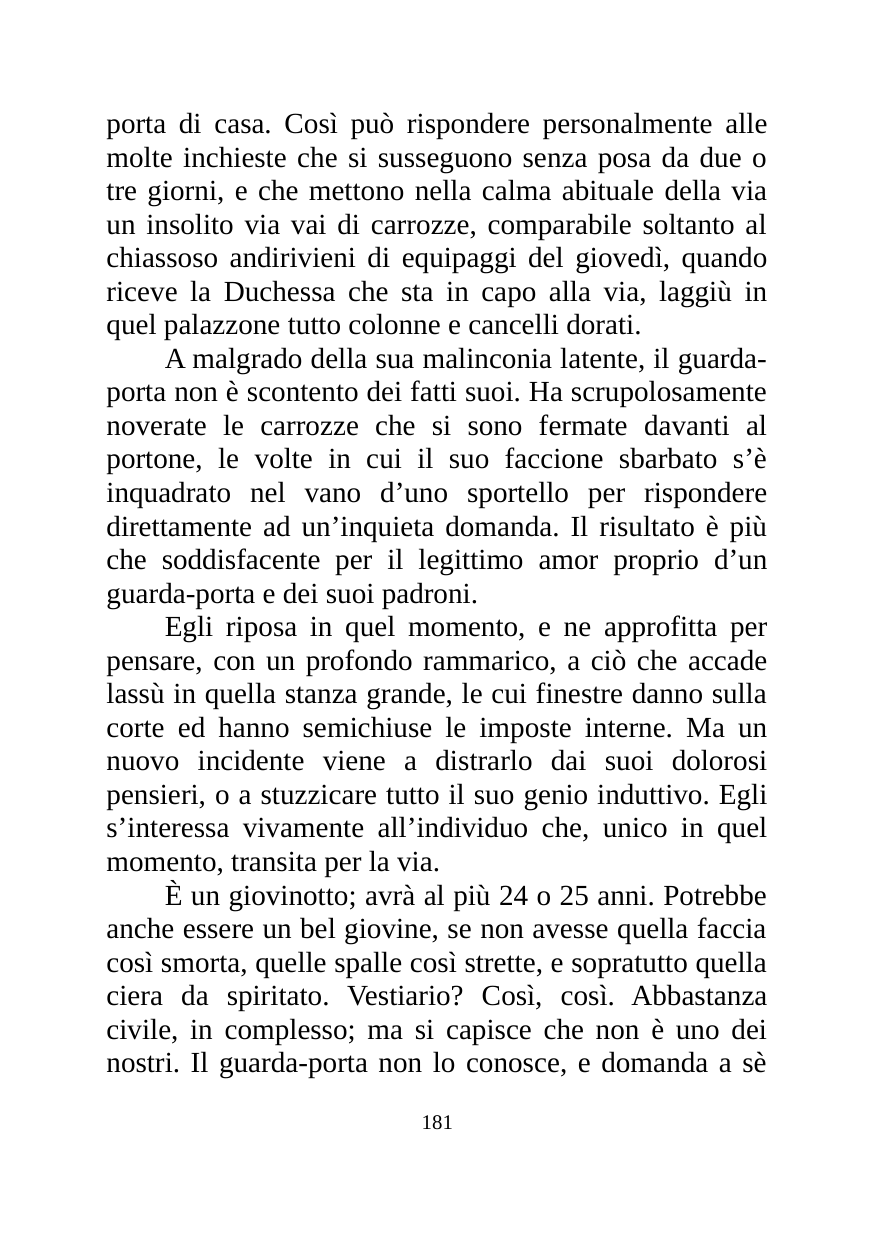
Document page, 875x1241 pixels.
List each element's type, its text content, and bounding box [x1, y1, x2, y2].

text È un giovinotto; avrà al più 24 o 25 anni. Potrebbe anche essere un bel giovine, se non avesse quella faccia così smorta, quelle spalle così strette, e sopratutto quella ciera da spiritato. Vestiario? Così, così. Abbastanza civile, in complesso; ma si capisce che non è uno dei nostri. Il guarda-porta non lo conosce, e domanda a sè [106, 878, 768, 1079]
text Egli riposa in quel momento, e ne approfitta per pensare, con un profondo rammarico, a ciò che accade lassù in quella stanza grande, le cui finestre danno sulla corte ed hanno semichiuse le imposte interne. Ma un nuovo incidente viene a distrarlo dai suoi dolorosi pensieri, o a stuzzicare tutto il suo genio induttivo. Egli s’interessa vivamente all’individuo che, unico in quel momento, transita per la via. [106, 609, 768, 878]
text porta di casa. Così può rispondere personalmente alle molte inchieste che si susseguono senza posa da due o tre giorni, e che mettono nella calma abituale della via un insolito via vai di carrozze, comparabile soltanto al chiassoso andirivieni di equipaggi del giovedì, quando riceve la Duchessa che sta in capo alla via, laggiù in quel palazzone tutto colonne e cancelli dorati. [106, 106, 768, 341]
text A malgrado della sua malinconia latente, il guarda-porta non è scontento dei fatti suoi. Ha scrupolosamente noverate le carrozze che si sono fermate davanti al portone, le volte in cui il suo faccione sbarbato s’è inquadrato nel vano d’uno sportello per rispondere direttamente ad un’inquieta domanda. Il risultato è più che soddisfacente per il legittimo amor proprio d’un guarda-porta e dei suoi padroni. [106, 341, 768, 609]
